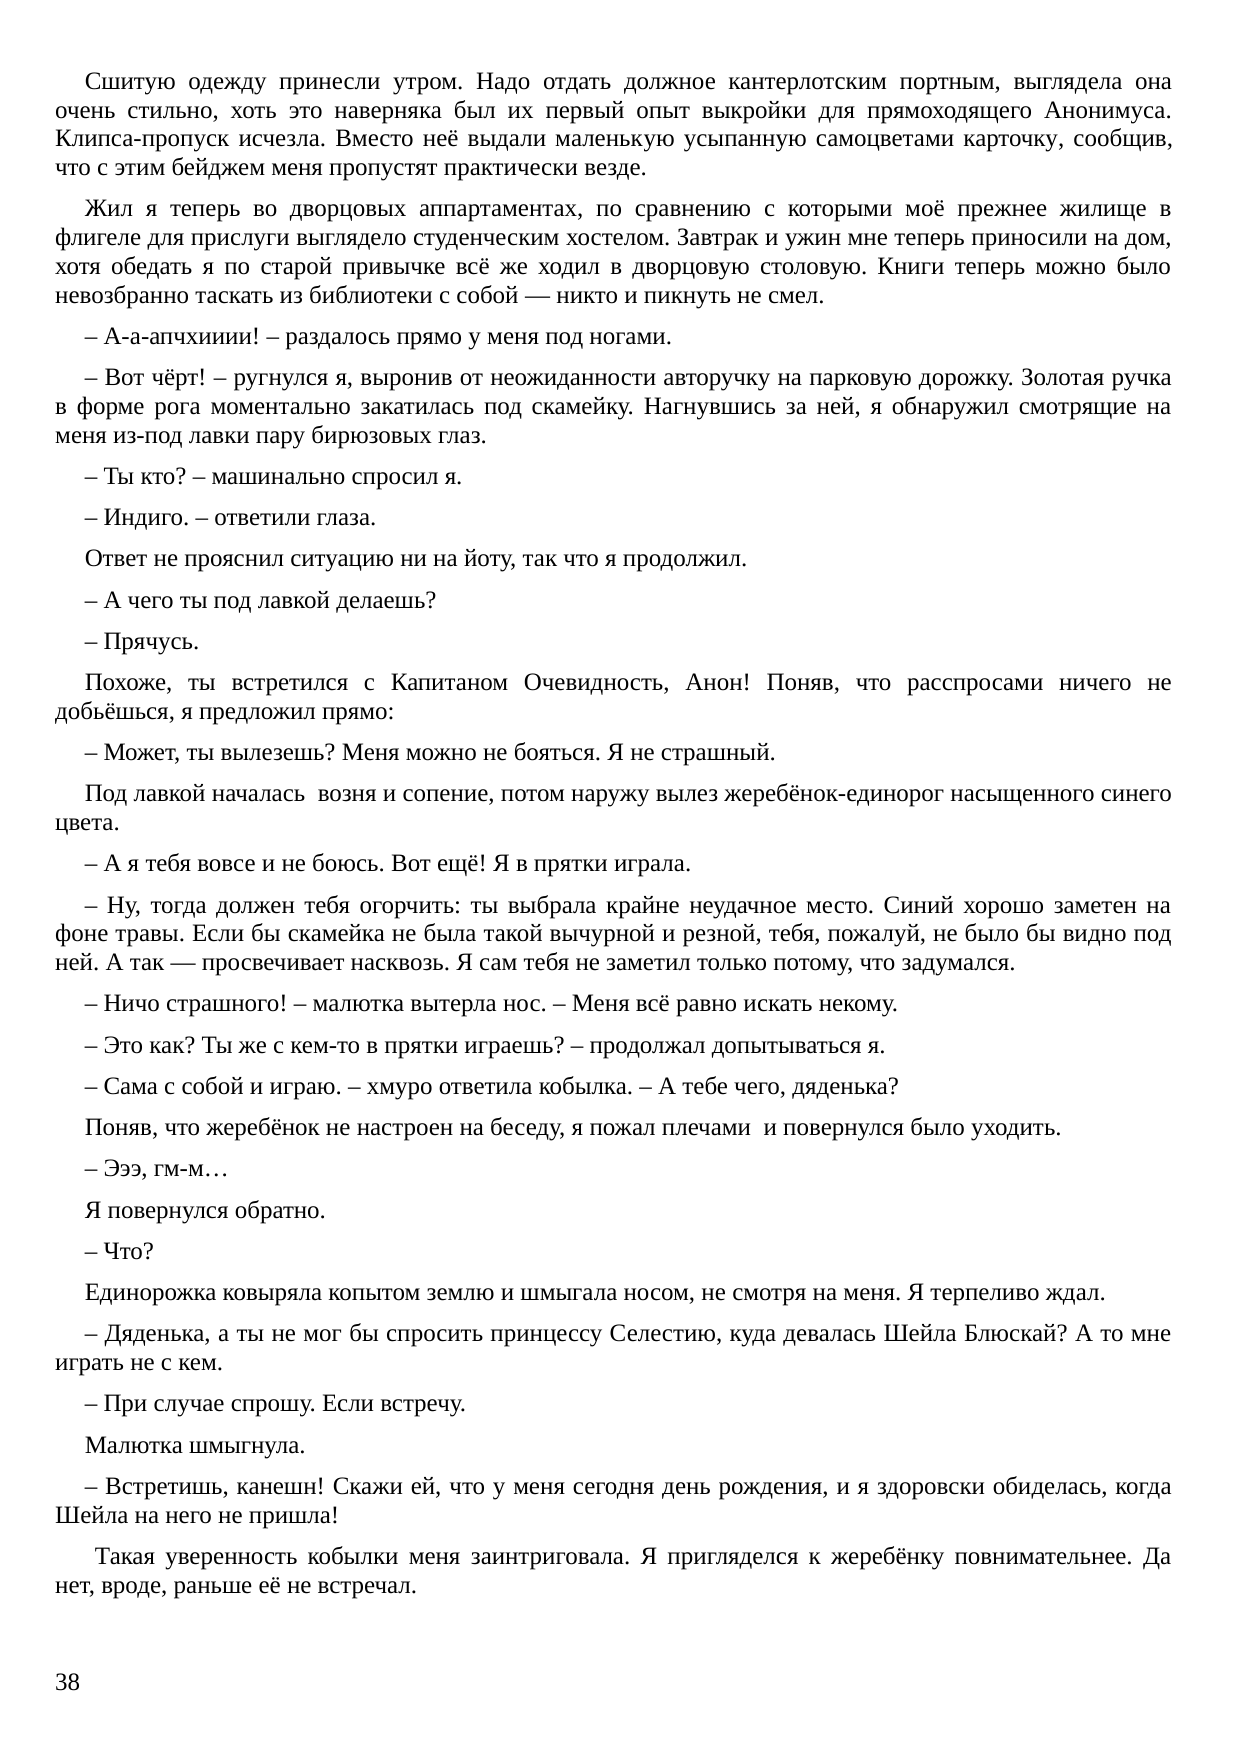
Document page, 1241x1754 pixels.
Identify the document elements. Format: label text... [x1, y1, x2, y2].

text Единорожка ковыряла копытом землю и шмыгала носом, не смотря на меня. Я терпеливо ждал. [55, 1277, 1173, 1306]
text Сшитую одежду принесли утром. Надо отдать должное кантерлотским портным, выглядела она очень стильно, хоть это наверняка был их первый опыт выкройки для прямоходящего Анонимуса. Клипса-пропуск исчезла. Вместо неё выдали маленькую усыпанную самоцветами карточку, сообщив, что с этим бейджем меня пропустят практически везде. [55, 66, 1173, 181]
text – А-а-апчхииии! – раздалось прямо у меня под ногами. [55, 321, 1173, 350]
text – Ты кто? – машинально спросил я. [55, 461, 1173, 490]
text – Встретишь, канешн! Скажи ей, что у меня сегодня день рождения, и я здоровски обиделась, когда Шейла на него не пришла! [55, 1471, 1173, 1528]
text – Вот чёрт! – ругнулся я, выронив от неожиданности авторучку на парковую дорожку. Золотая ручка в форме рога моментально закатилась под скамейку. Нагнувшись за ней, я обнаружил смотрящие на меня из-под лавки пару бирюзовых глаз. [55, 362, 1173, 448]
text – Прячусь. [55, 626, 1173, 655]
text Похоже, ты встретился с Капитаном Очевидность, Анон! Поняв, что расспросами ничего не добьёшься, я предложил прямо: [55, 667, 1173, 725]
text – Дяденька, а ты не мог бы спросить принцессу Селестию, куда девалась Шейла Блюскай? А то мне играть не с кем. [55, 1318, 1173, 1376]
text Малютка шмыгнула. [55, 1430, 1173, 1458]
text – Это как? Ты же с кем-то в прятки играешь? – продолжал допытываться я. [55, 1030, 1173, 1058]
text Я повернулся обратно. [55, 1195, 1173, 1223]
text – При случае спрошу. Если встречу. [55, 1388, 1173, 1417]
text – Индиго. – ответили глаза. [55, 502, 1173, 531]
text – Что? [55, 1236, 1173, 1265]
text Жил я теперь во дворцовых аппартаментах, по сравнению с которыми моё прежнее жилище в флигеле для прислуги выглядело студенческим хостелом. Завтрак и ужин мне теперь приносили на дом, хотя обедать я по старой привычке всё же ходил в дворцовую столовую. Книги теперь можно было невозбранно таскать из библиотеки с собой — никто и пикнуть не смел. [55, 193, 1173, 308]
text – Сама с собой и играю. – хмуро ответила кобылка. – А тебе чего, дяденька? [55, 1071, 1173, 1100]
text – Может, ты вылезешь? Меня можно не бояться. Я не страшный. [55, 737, 1173, 766]
text – Ничо страшного! – малютка вытерла нос. – Меня всё равно искать некому. [55, 988, 1173, 1017]
text Ответ не прояснил ситуацию ни на йоту, так что я продолжил. [55, 543, 1173, 572]
text Такая уверенность кобылки меня заинтриговала. Я пригляделся к жеребёнку повнимательнее. Да нет, вроде, раньше её не встречал. [55, 1541, 1173, 1598]
text – А я тебя вовсе и не боюсь. Вот ещё! Я в прятки играла. [55, 848, 1173, 877]
text – А чего ты под лавкой делаешь? [55, 585, 1173, 613]
text Поняв, что жеребёнок не настроен на беседу, я пожал плечами и повернулся было уходить. [55, 1112, 1173, 1141]
text Под лавкой началась возня и сопение, потом наружу вылез жеребёнок-единорог насыщенного синего цвета. [55, 778, 1173, 836]
text – Ну, тогда должен тебя огорчить: ты выбрала крайне неудачное место. Синий хорошо заметен на фоне травы. Если бы скамейка не была такой вычурной и резной, тебя, пожалуй, не было бы видно под ней. А так — просвечивает насквозь. Я сам тебя не заметил только потому, что задумался. [55, 890, 1173, 976]
text – Эээ, гм-м… [55, 1153, 1173, 1182]
